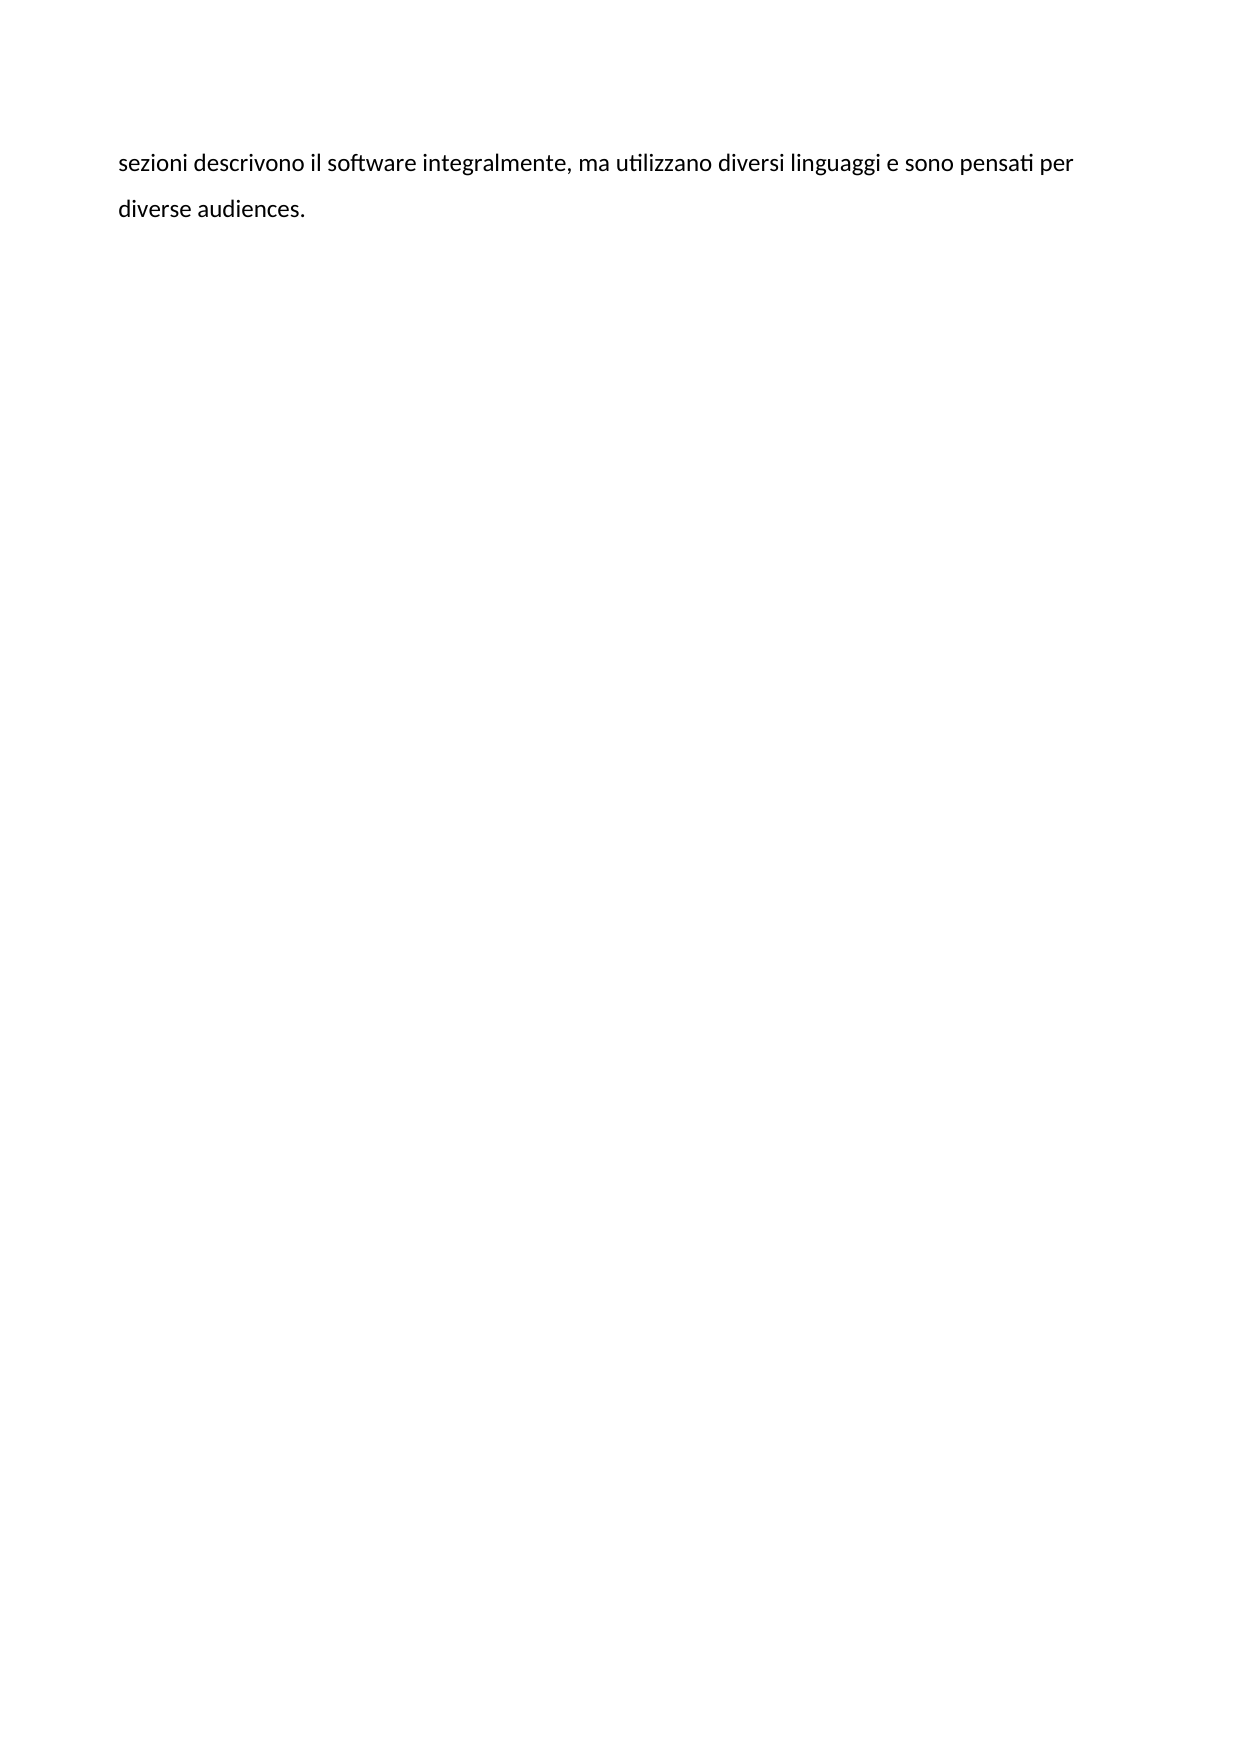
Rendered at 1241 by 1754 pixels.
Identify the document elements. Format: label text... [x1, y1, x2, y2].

text sezioni descrivono il software integralmente, ma utilizzano diversi linguaggi e sono pensati per diverse audiences. [118, 148, 1122, 224]
